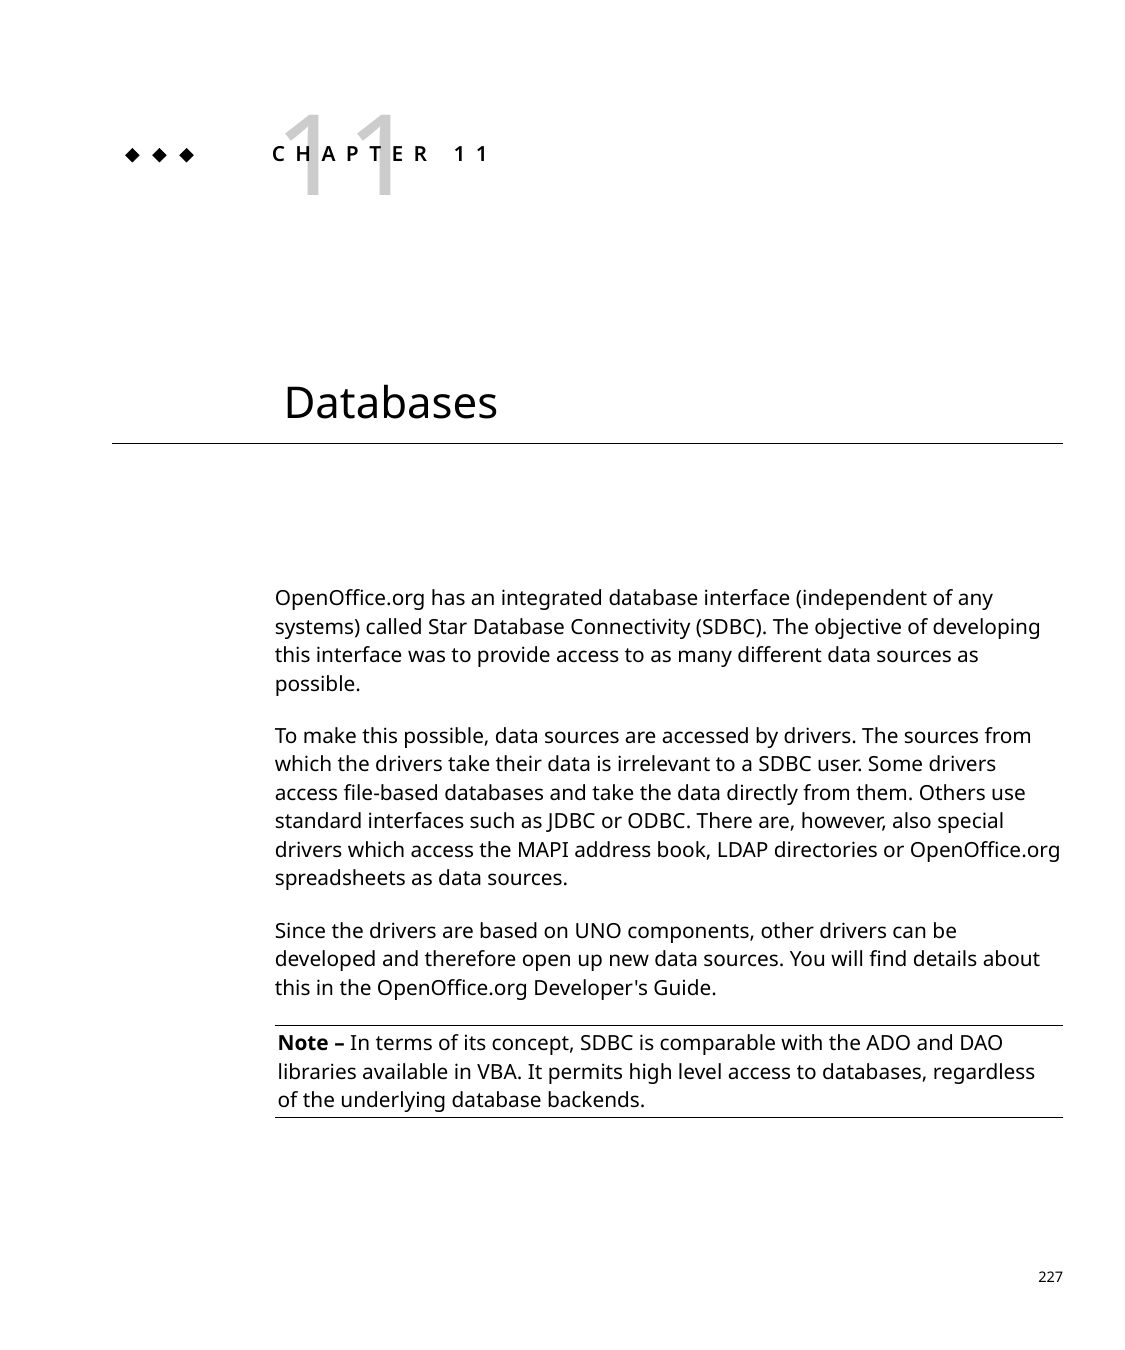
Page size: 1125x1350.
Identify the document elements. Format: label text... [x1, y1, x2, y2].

text To make this possible, data sources are accessed by drivers. The sources from which the drivers take their data is irrelevant to a SDBC user. Some drivers access file-based databases and take the data directly from them. Others use standard interfaces such as JDBC or ODBC. There are, however, also special drivers which access the MAPI address book, LDAP directories or OpenOffice.org spreadsheets as data sources. [274, 721, 1063, 892]
list In terms of its concept, SDBC is comparable with the ADO and DAO libraries available in VBA. It permits high level access to databases, regardless of the underlying database backends. [274, 1026, 1063, 1117]
title Databases [112, 372, 1063, 443]
text Since the drivers are based on UNO components, other drivers can be developed and therefore open up new data sources. You will find details about this in the OpenOffice.org Developer's Guide. [274, 916, 1063, 1001]
text OpenOffice.org has an integrated database interface (independent of any systems) called Star Database Connectivity (SDBC). The objective of developing this interface was to provide access to as many different data sources as possible. [274, 583, 1063, 697]
